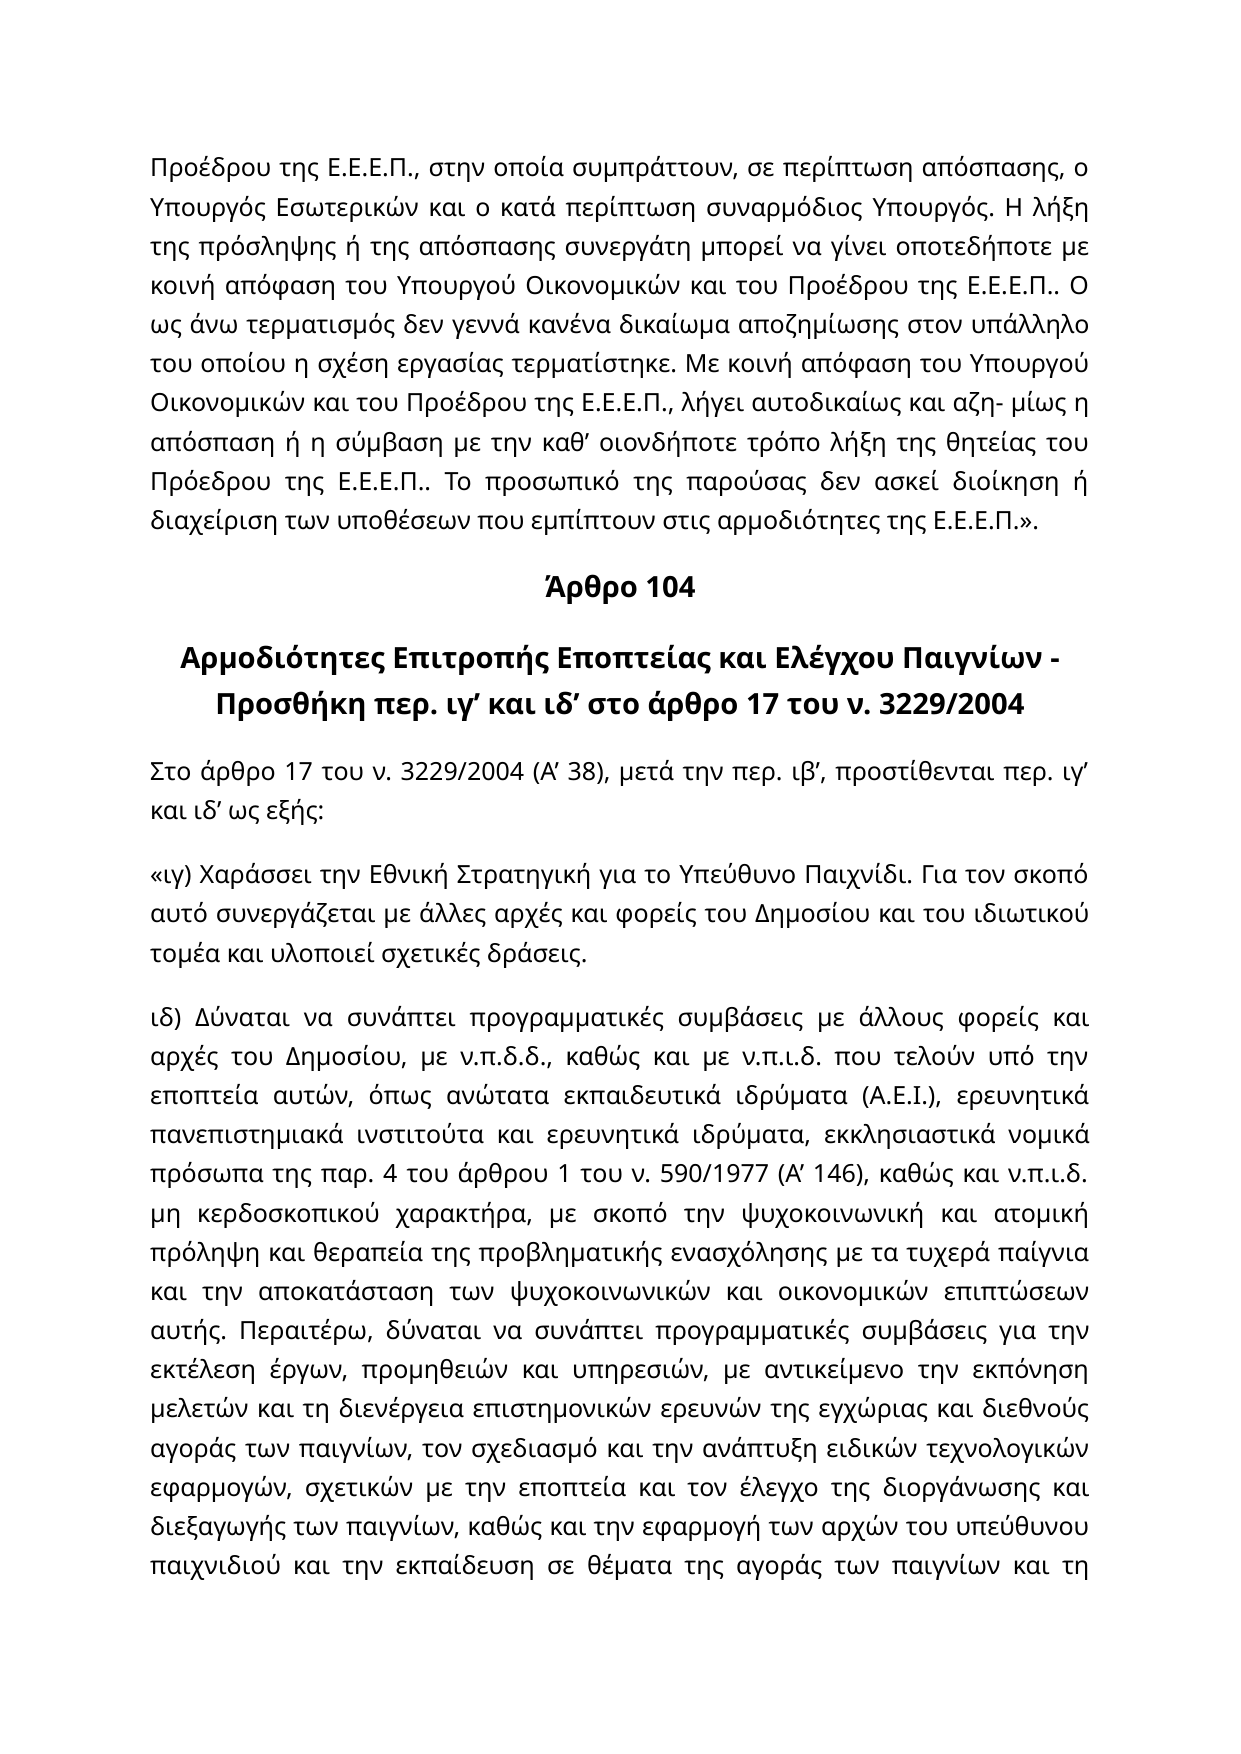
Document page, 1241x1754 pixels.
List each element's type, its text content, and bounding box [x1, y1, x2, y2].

text «ιγ) Χαράσσει την Εθνική Στρατηγική για το Υπεύθυνο Παιχνίδι. Για τον σκοπό αυτό συνεργάζεται με άλλες αρχές και φορείς του Δημοσίου και του ιδιωτικού τομέα και υλοποιεί σχετικές δράσεις. [150, 857, 1090, 969]
text Προέδρου της Ε.Ε.Ε.Π., στην οποία συμπράττουν, σε περίπτωση απόσπασης, ο Υπουργός Εσωτερικών και ο κατά περίπτωση συναρμόδιος Υπουργός. Η λήξη της πρόσληψης ή της απόσπασης συνεργάτη μπορεί να γίνει οποτεδήποτε με κοινή απόφαση του Υπουργού Οικονομικών και του Προέδρου της Ε.Ε.Ε.Π.. Ο ως άνω τερματισμός δεν γεννά κανένα δικαίωμα αποζημίωσης στον υπάλληλο του οποίου η σχέση εργασίας τερματίστηκε. Με κοινή απόφαση του Υπουργού Οικονομικών και του Προέδρου της Ε.Ε.Ε.Π., λήγει αυτοδικαίως και αζη- μίως η απόσπαση ή η σύμβαση με την καθ’ οιονδήποτε τρόπο λήξη της θητείας του Πρόεδρου της Ε.Ε.Ε.Π.. Το προσωπικό της παρούσας δεν ασκεί διοίκηση ή διαχείριση των υποθέσεων που εμπίπτουν στις αρμοδιότητες της Ε.Ε.Ε.Π.». [150, 150, 1090, 537]
subtitle Αρμοδιότητες Επιτροπής Εποπτείας και Ελέγχου Παιγνίων - Προσθήκη περ. ιγ’ και ιδ’ στο άρθρο 17 του ν. 3229/2004 [150, 637, 1090, 723]
text ιδ) Δύναται να συνάπτει προγραμματικές συμβάσεις με άλλους φορείς και αρχές του Δημοσίου, με ν.π.δ.δ., καθώς και με ν.π.ι.δ. που τελούν υπό την εποπτεία αυτών, όπως ανώτατα εκπαιδευτικά ιδρύματα (Α.Ε.Ι.), ερευνητικά πανεπιστημιακά ινστιτούτα και ερευνητικά ιδρύματα, εκκλησιαστικά νομικά πρόσωπα της παρ. 4 του άρθρου 1 του ν. 590/1977 (Α’ 146), καθώς και ν.π.ι.δ. μη κερδοσκοπικού χαρακτήρα, με σκοπό την ψυχοκοινωνική και ατομική πρόληψη και θεραπεία της προβληματικής ενασχόλησης με τα τυχερά παίγνια και την αποκατάσταση των ψυχοκοινωνικών και οικονομικών επιπτώσεων αυτής. Περαιτέρω, δύναται να συνάπτει προγραμματικές συμβάσεις για την εκτέλεση έργων, προμηθειών και υπηρεσιών, με αντικείμενο την εκπόνηση μελετών και τη διενέργεια επιστημονικών ερευνών της εγχώριας και διεθνούς αγοράς των παιγνίων, τον σχεδιασμό και την ανάπτυξη ειδικών τεχνολογικών εφαρμογών, σχετικών με την εποπτεία και τον έλεγχο της διοργάνωσης και διεξαγωγής των παιγνίων, καθώς και την εφαρμογή των αρχών του υπεύθυνου παιχνιδιού και την εκπαίδευση σε θέματα της αγοράς των παιγνίων και τη [150, 999, 1090, 1582]
subtitle Άρθρο 104 [150, 567, 1090, 606]
text Στο άρθρο 17 του ν. 3229/2004 (Α’ 38), μετά την περ. ιβ’, προστίθενται περ. ιγ’ και ιδ’ ως εξής: [150, 753, 1090, 827]
